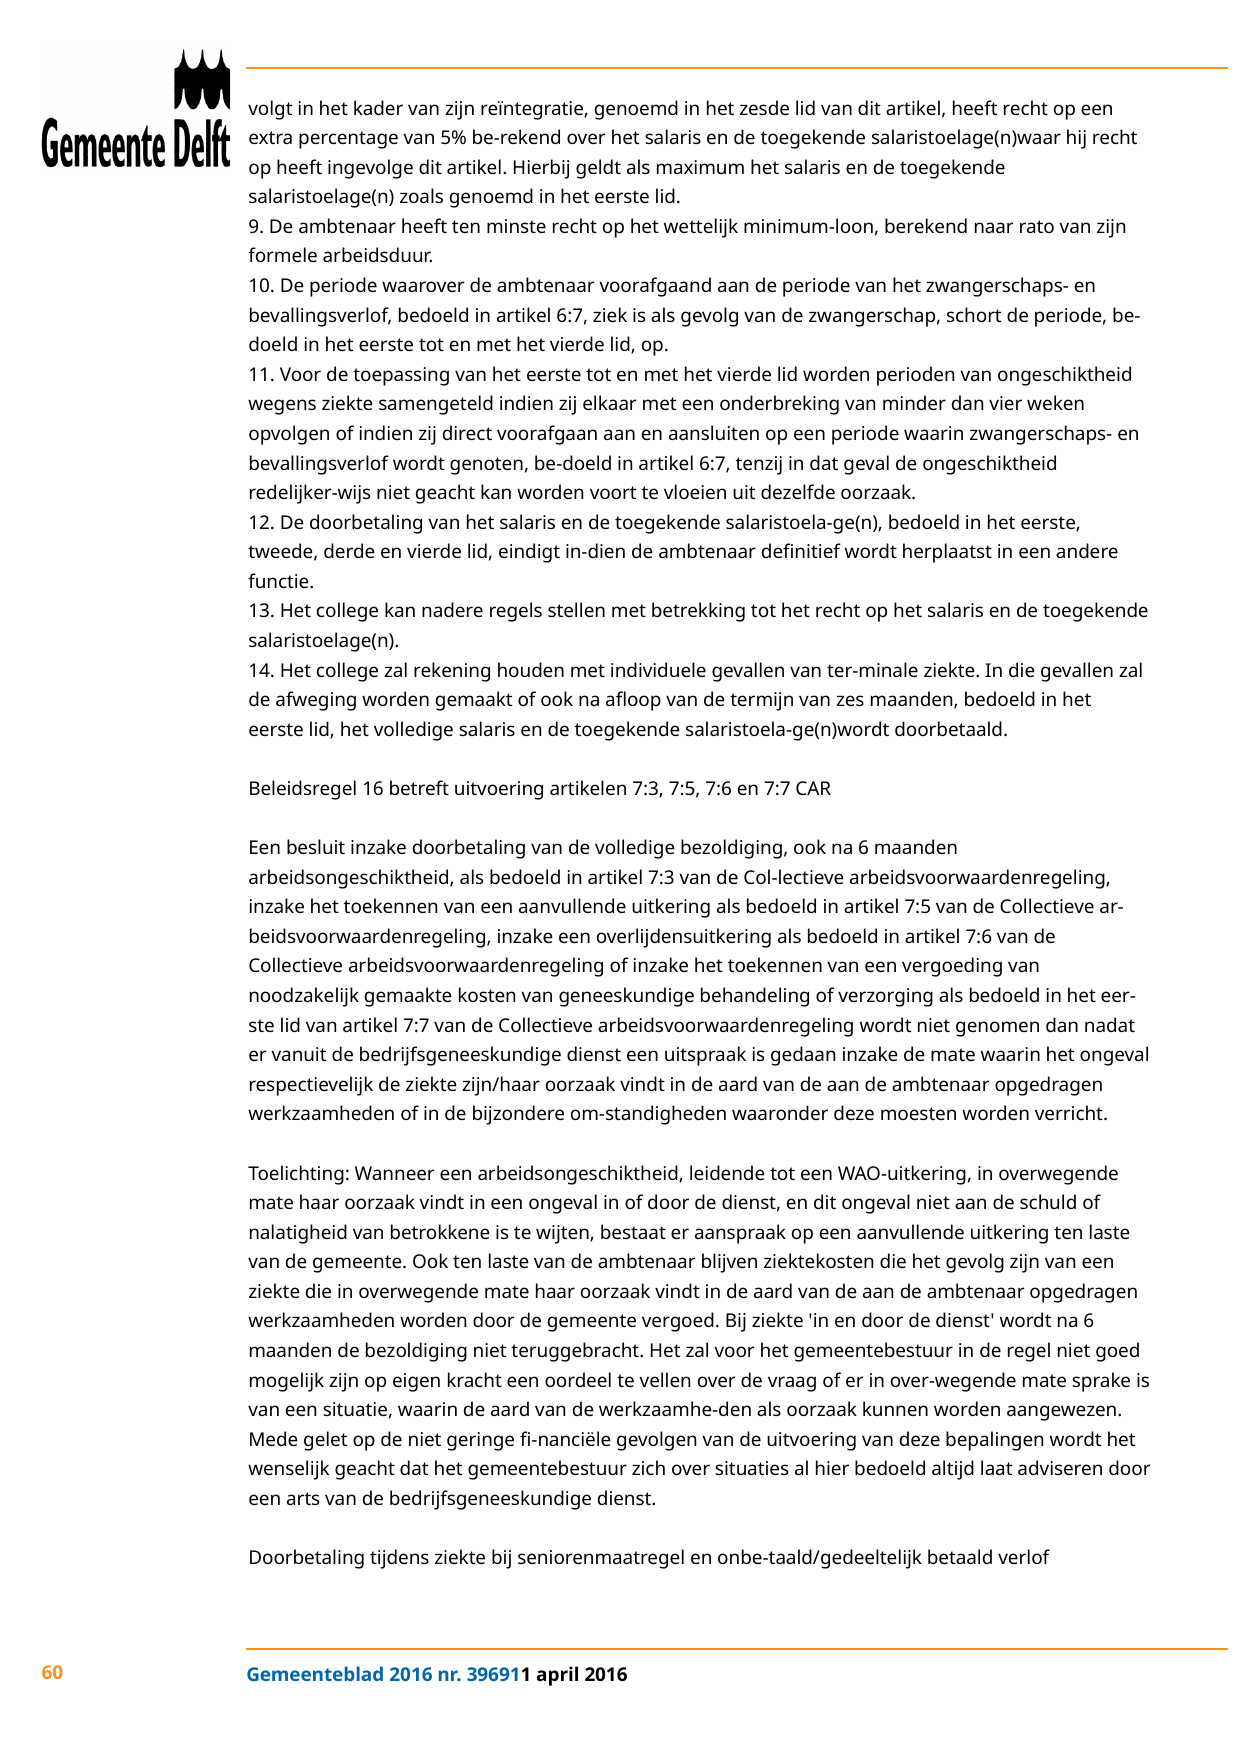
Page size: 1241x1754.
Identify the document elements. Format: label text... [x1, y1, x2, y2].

text volgt in het kader van zijn reïntegratie, genoemd in het zesde lid van dit artikel, heeft recht op een extra percentage van 5% be-rekend over het salaris en de toegekende salaristoelage(n)waar hij recht op heeft ingevolge dit artikel. Hierbij geldt als maximum het salaris en de toegekende salaristoelage(n) zoals genoemd in het eerste lid. [248, 95, 1152, 209]
text 14. Het college zal rekening houden met individuele gevallen van ter-minale ziekte. In die gevallen zal de afweging worden gemaakt of ook na afloop van de termijn van zes maanden, bedoeld in het eerste lid, het volledige salaris en de toegekende salaristoela-ge(n)wordt doorbetaald. [248, 657, 1152, 742]
text 11. Voor de toepassing van het eerste tot en met het vierde lid worden perioden van ongeschiktheid wegens ziekte samengeteld indien zij elkaar met een onderbreking van minder dan vier weken opvolgen of indien zij direct voorafgaan aan en aansluiten op een periode waarin zwangerschaps- en bevallingsverlof wordt genoten, be-doeld in artikel 6:7, tenzij in dat geval de ongeschiktheid redelijker-wijs niet geacht kan worden voort te vloeien uit dezelfde oorzaak. [248, 361, 1152, 505]
text Een besluit inzake doorbetaling van de volledige bezoldiging, ook na 6 maanden arbeidsongeschiktheid, als bedoeld in artikel 7:3 van de Col-lectieve arbeidsvoorwaardenregeling, inzake het toekennen van een aanvullende uitkering als bedoeld in artikel 7:5 van de Collectieve ar-beidsvoorwaardenregeling, inzake een overlijdensuitkering als bedoeld in artikel 7:6 van de Collectieve arbeidsvoorwaardenregeling of inzake het toekennen van een vergoeding van noodzakelijk gemaakte kosten van geneeskundige behandeling of verzorging als bedoeld in het eer-ste lid van artikel 7:7 van de Collectieve arbeidsvoorwaardenregeling wordt niet genomen dan nadat er vanuit de bedrijfsgeneeskundige dienst een uitspraak is gedaan inzake de mate waarin het ongeval respectievelijk de ziekte zijn/haar oorzaak vindt in de aard van de aan de ambtenaar opgedragen werkzaamheden of in de bijzondere om-standigheden waaronder deze moesten worden verricht. [248, 834, 1152, 1126]
text Doorbetaling tijdens ziekte bij seniorenmaatregel en onbe-taald/gedeeltelijk betaald verlof [248, 1544, 1152, 1570]
text 13. Het college kan nadere regels stellen met betrekking tot het recht op het salaris en de toegekende salaristoelage(n). [248, 598, 1152, 653]
picture [41, 47, 231, 172]
text Toelichting: Wanneer een arbeidsongeschiktheid, leidende tot een WAO-uitkering, in overwegende mate haar oorzaak vindt in een ongeval in of door de dienst, en dit ongeval niet aan de schuld of nalatigheid van betrokkene is te wijten, bestaat er aanspraak op een aanvullende uitkering ten laste van de gemeente. Ook ten laste van de ambtenaar blijven ziektekosten die het gevolg zijn van een ziekte die in overwegende mate haar oorzaak vindt in de aard van de aan de ambtenaar opgedragen werkzaamheden worden door de gemeente vergoed. Bij ziekte 'in en door de dienst' wordt na 6 maanden de bezoldiging niet teruggebracht. Het zal voor het gemeentebestuur in de regel niet goed mogelijk zijn op eigen kracht een oordeel te vellen over de vraag of er in over-wegende mate sprake is van een situatie, waarin de aard van de werkzaamhe-den als oorzaak kunnen worden aangewezen. Mede gelet op de niet geringe fi-nanciële gevolgen van de uitvoering van deze bepalingen wordt het wenselijk geacht dat het gemeentebestuur zich over situaties al hier bedoeld altijd laat adviseren door een arts van de bedrijfsgeneeskundige dienst. [248, 1160, 1152, 1511]
text 9. De ambtenaar heeft ten minste recht op het wettelijk minimum-loon, berekend naar rato van zijn formele arbeidsduur. [248, 213, 1152, 268]
text 10. De periode waarover de ambtenaar voorafgaand aan de periode van het zwangerschaps- en bevallingsverlof, bedoeld in artikel 6:7, ziek is als gevolg van de zwangerschap, schort de periode, be-doeld in het eerste tot en met het vierde lid, op. [248, 272, 1152, 357]
text Beleidsregel 16 betreft uitvoering artikelen 7:3, 7:5, 7:6 en 7:7 CAR [248, 775, 1152, 801]
text 12. De doorbetaling van het salaris en de toegekende salaristoela-ge(n), bedoeld in het eerste, tweede, derde en vierde lid, eindigt in-dien de ambtenaar definitief wordt herplaatst in een andere functie. [248, 509, 1152, 594]
